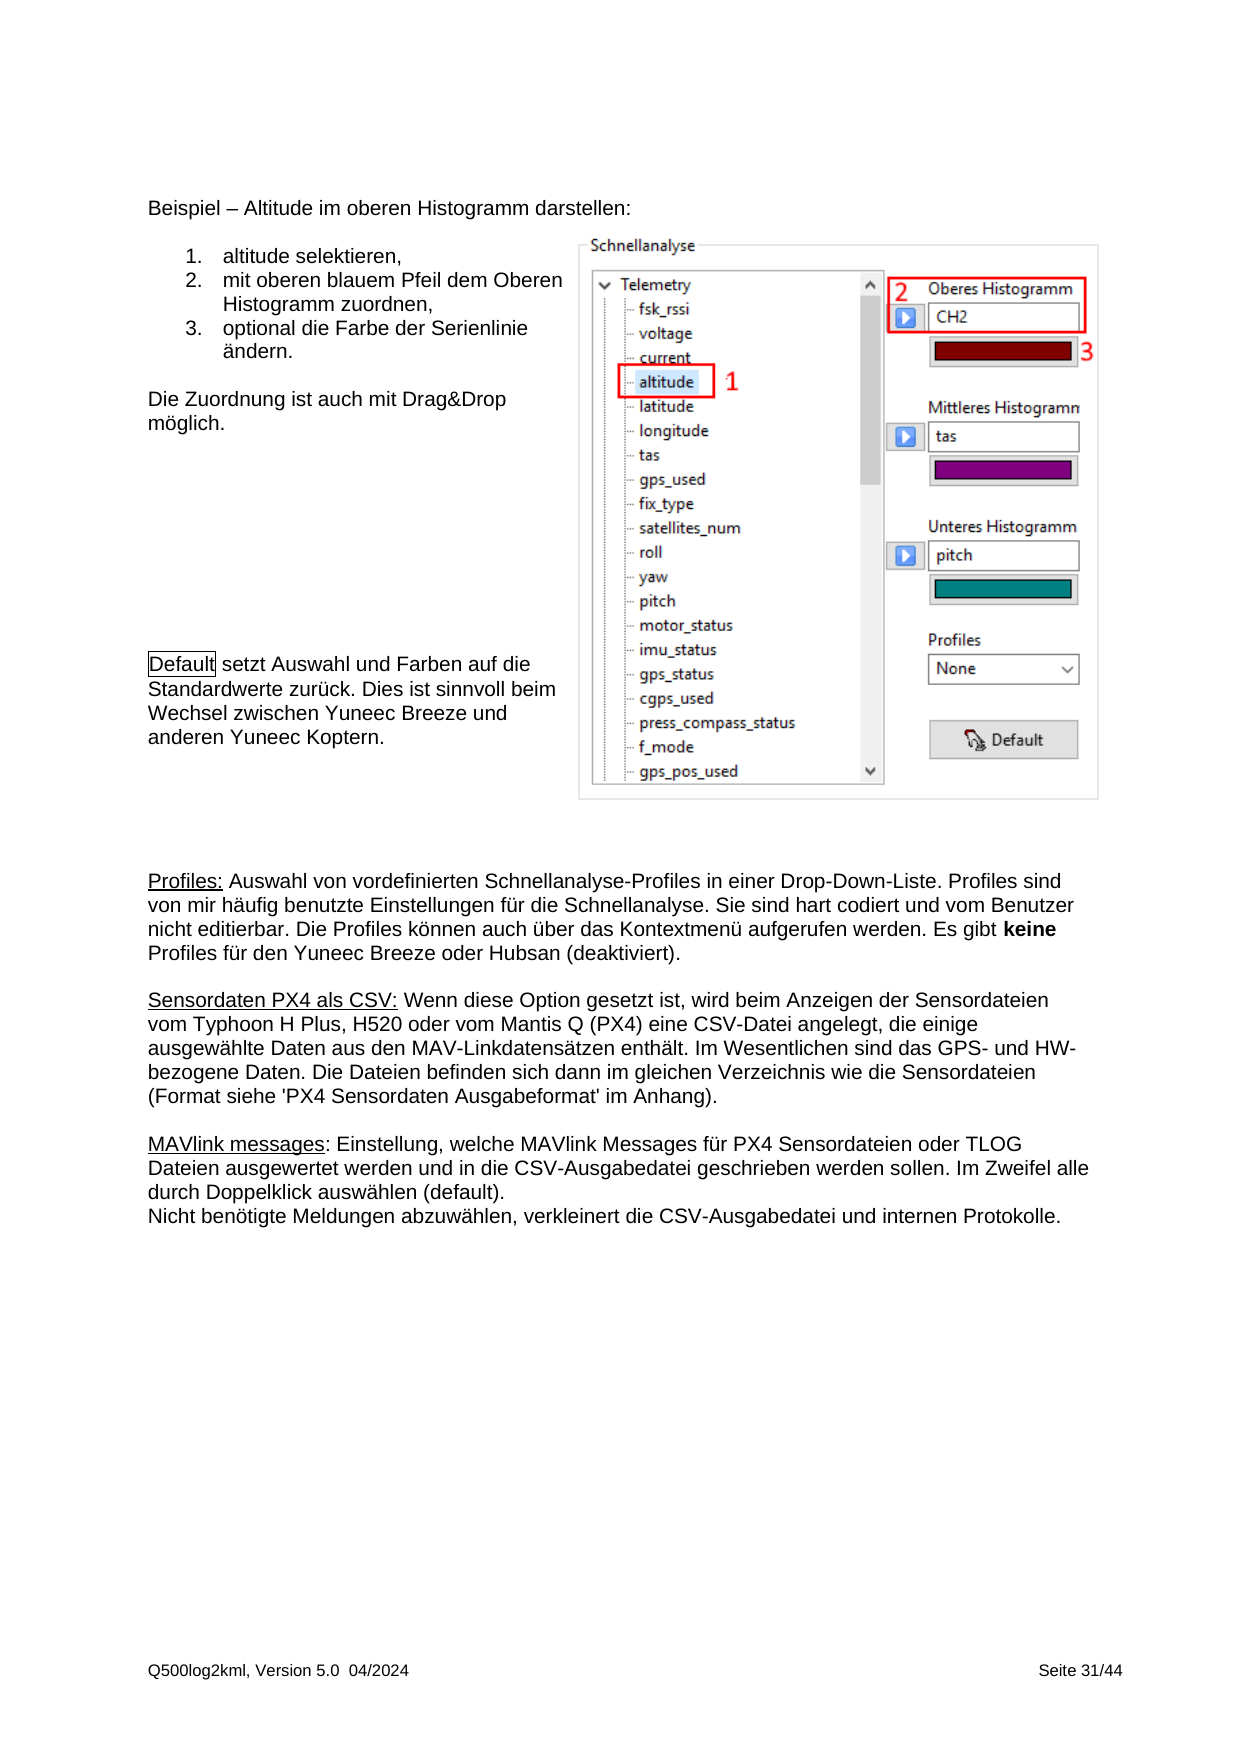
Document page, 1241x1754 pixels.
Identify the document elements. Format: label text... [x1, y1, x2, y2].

picture [573, 235, 1103, 808]
text Nicht benötigte Meldungen abzuwählen, verkleinert die CSV-Ausgabedatei und internen Protokolle. [148, 1204, 1093, 1228]
text Default setzt Auswahl und Farben auf die Standardwerte zurück. Dies ist sinnvoll beim Wechsel zwischen Yuneec Breeze und anderen Yuneec Koptern. [148, 651, 573, 749]
text Profiles: Auswahl von vordefinierten Schnellanalyse-Profiles in einer Drop-Down-Liste. Profiles sind von mir häufig benutzte Einstellungen für die Schnellanalyse. Sie sind hart codiert und vom Benutzer nicht editierbar. Die Profiles können auch über das Kontextmenü aufgerufen werden. Es gibt keine Profiles für den Yuneec Breeze oder Hubsan (deaktiviert). [148, 868, 1093, 964]
text Beispiel – Altitude im oberen Histogramm darstellen: [148, 196, 1093, 219]
text MAVlink messages: Einstellung, welche MAVlink Messages für PX4 Sensordateien oder TLOG Dateien ausgewertet werden und in die CSV-Ausgabedatei geschrieben werden sollen. Im Zweifel alle durch Doppelklick auswählen (default). [148, 1132, 1093, 1204]
list mit oberen blauem Pfeil dem Oberen Histogramm zuordnen, [185, 267, 573, 315]
text Sensordaten PX4 als CSV: Wenn diese Option gesetzt ist, wird beim Anzeigen der Sensordateien vom Typhoon H Plus, H520 oder vom Mantis Q (PX4) eine CSV-Datei angelegt, die einige ausgewählte Daten aus den MAV-Linkdatensätzen enthält. Im Wesentlichen sind das GPS- und HW-bezogene Daten. Die Dateien befinden sich dann im gleichen Verzeichnis wie die Sensordateien (Format siehe 'PX4 Sensordaten Ausgabeformat' im Anhang). [148, 988, 1093, 1108]
text Die Zuordnung ist auch mit Drag&Drop möglich. [148, 387, 573, 435]
list optional die Farbe der Serienlinie ändern. [185, 315, 573, 363]
list altitude selektieren, [185, 243, 573, 267]
